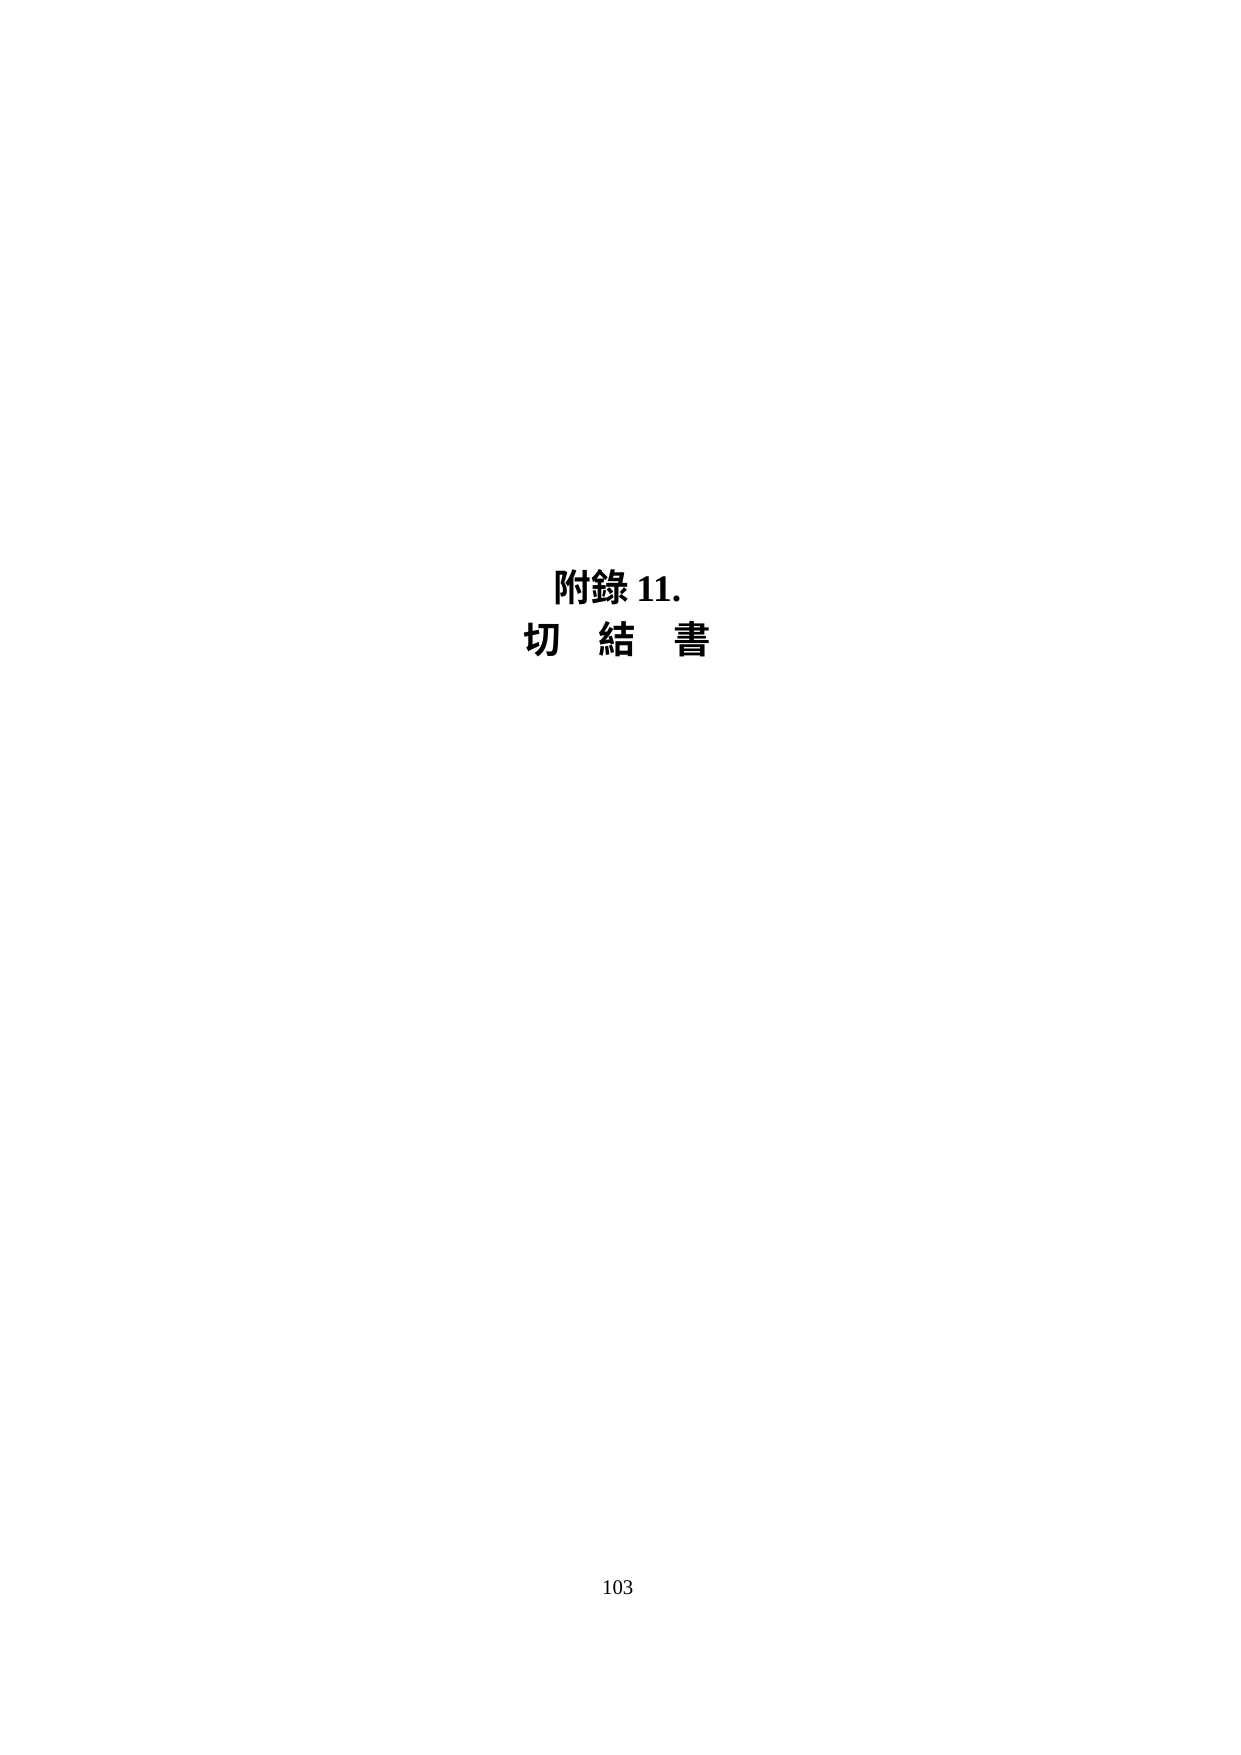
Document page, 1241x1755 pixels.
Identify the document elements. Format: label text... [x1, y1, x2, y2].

text 附錄11. [117, 560, 1117, 612]
text 切 結 書 [117, 612, 1117, 664]
